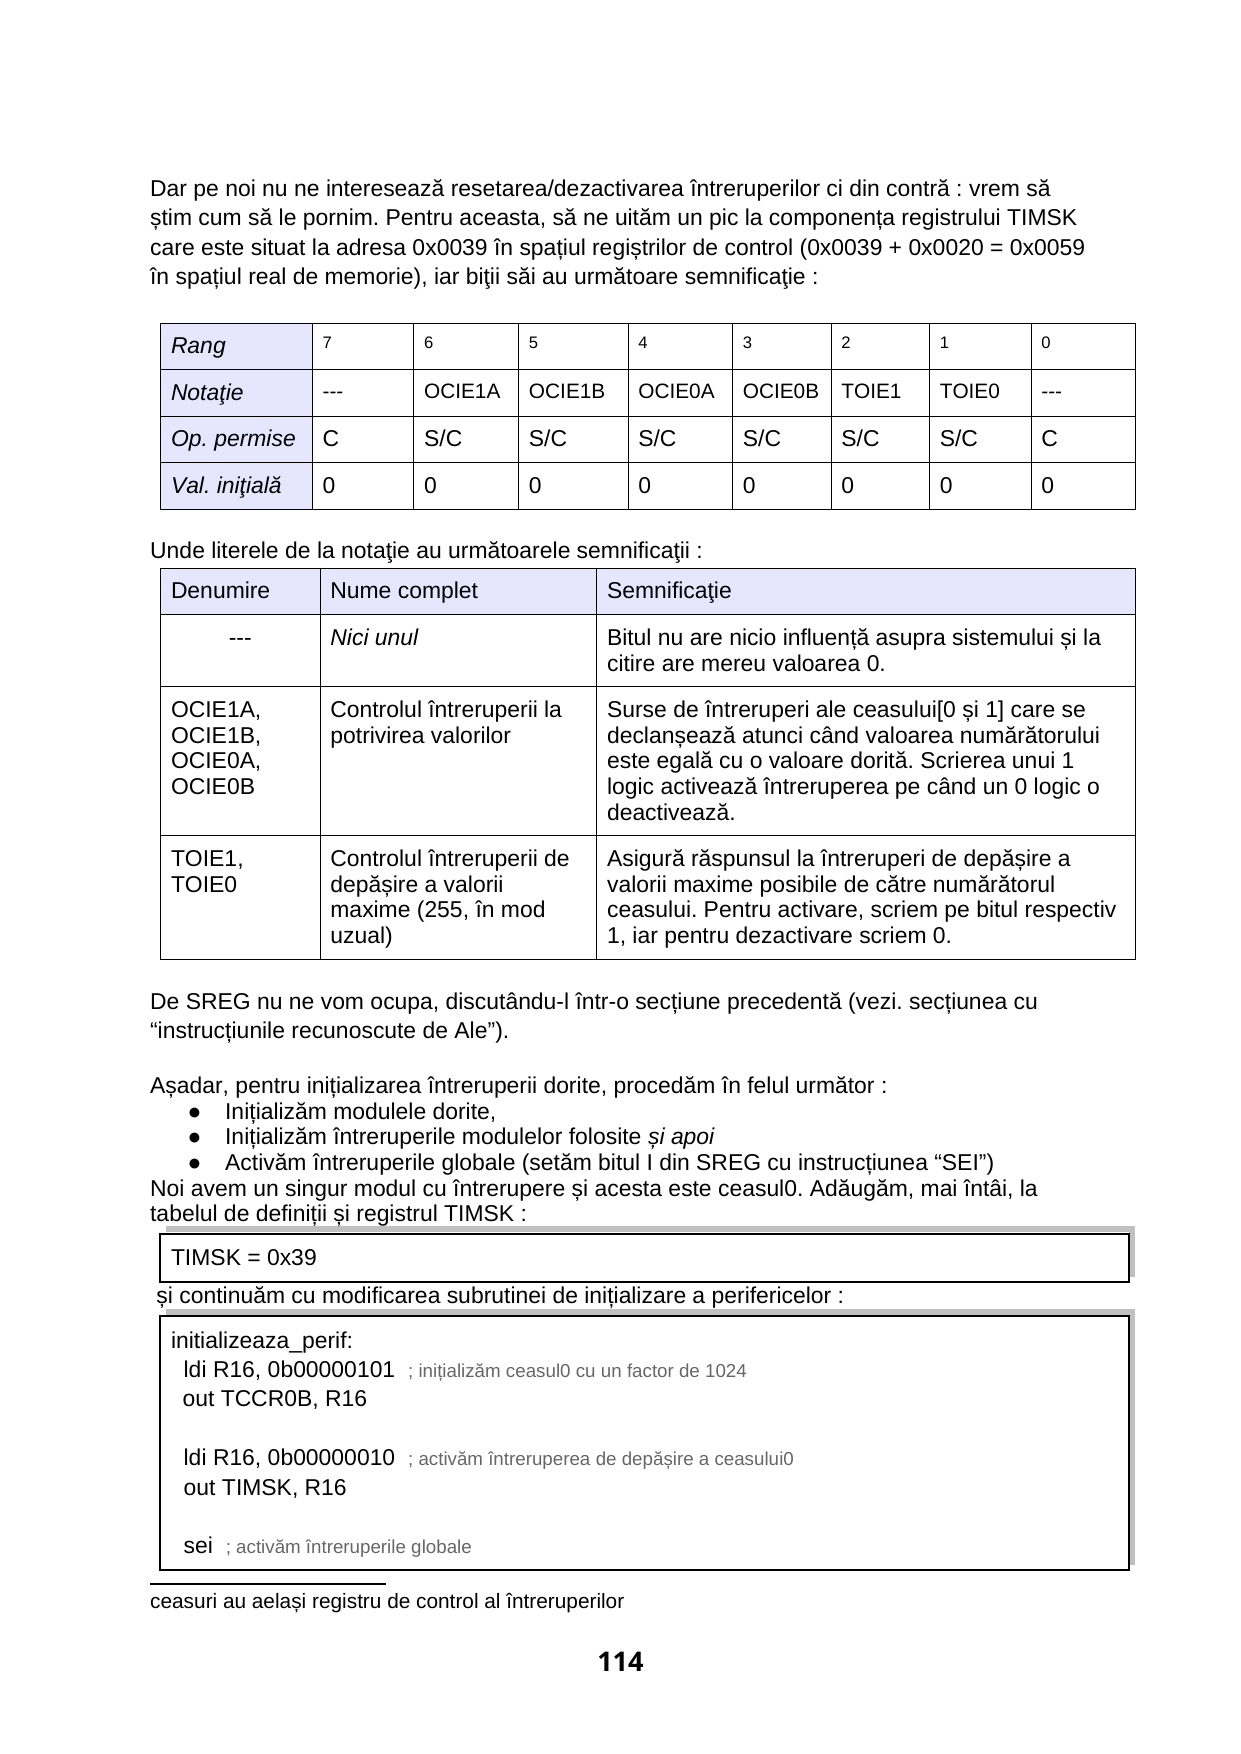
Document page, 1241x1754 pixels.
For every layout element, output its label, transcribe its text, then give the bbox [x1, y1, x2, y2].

table_header 5 [519, 324, 628, 369]
table_cell S/C [414, 417, 518, 462]
table_cell S/C [629, 417, 732, 462]
table_header 2 [832, 324, 929, 369]
table_cell 0 [519, 463, 628, 509]
table_cell S/C [519, 417, 628, 462]
table_cell 0 [414, 463, 518, 509]
table_cell Op. permise [161, 417, 312, 462]
table_cell 0 [629, 463, 732, 509]
text Dar pe noi nu ne interesează resetarea/dezactivarea întreruperilor ci din contră : vrem să știm cum să le pornim. Pentru aceasta, să ne uităm un pic la componența registrului TIMSK care este situat la adresa 0x0039 în spațiul regiștrilor de control (0x0039 + 0x0020 = 0x0059 în spațiul real de memorie), iar biţii săi au următoare semnificaţie : [150, 176, 1091, 289]
table_cell TOIE1 [832, 370, 929, 416]
table_header Rang [161, 324, 312, 369]
table_cell 0 [313, 463, 413, 509]
table_header Semnificaţie [597, 569, 1135, 614]
table_cell 0 [733, 463, 831, 509]
text De SREG nu ne vom ocupa, discutându-l într-o secțiune precedentă (vezi. secțiunea cu “instrucțiunile recunoscute de Ale”). [150, 988, 1091, 1043]
text și continuăm cu modificarea subrutinei de inițializare a perifericelor : [150, 1283, 1091, 1309]
table_cell C [1032, 417, 1135, 462]
table_cell OCIE1A [414, 370, 518, 416]
table_cell 0 [1032, 463, 1135, 509]
table_cell --- [313, 370, 413, 416]
table_cell C [313, 417, 413, 462]
table_cell Bitul nu are nicio influență asupra sistemului și la citire are mereu valoarea 0. [597, 615, 1135, 686]
list Inițializăm modulele dorite, [187, 1098, 1091, 1124]
table_header initializeaza_perif: ldi R16, 0b00000101 ; inițializăm ceasul0 cu un factor de 1024 out TCCR0B, R16 ldi R16, 0b00000010 ; activăm întreruperea de depășire a ceasului0 out TIMSK, R16 sei ; activăm întreruperile globale [161, 1317, 1128, 1569]
table_cell OCIE0B [733, 370, 831, 416]
text Noi avem un singur modul cu întrerupere și acesta este ceasul0. Adăugăm, mai întâi, la tabelul de definiții și registrul TIMSK : [150, 1175, 1091, 1226]
text Unde literele de la notaţie au următoarele semnificaţii : [150, 538, 1091, 564]
table_header 4 [629, 324, 732, 369]
table_cell S/C [733, 417, 831, 462]
table_cell TOIE0 [930, 370, 1031, 416]
table_header 6 [414, 324, 518, 369]
table_cell --- [161, 615, 320, 686]
table_cell S/C [832, 417, 929, 462]
table_cell --- [1032, 370, 1135, 416]
table_cell Notaţie [161, 370, 312, 416]
table_header 3 [733, 324, 831, 369]
table_cell 0 [832, 463, 929, 509]
table_header 1 [930, 324, 1031, 369]
table_cell Asigură răspunsul la întreruperi de depășire a valorii maxime posibile de către numărătorul ceasului. Pentru activare, scriem pe bitul respectiv 1, iar pentru dezactivare scriem 0. [597, 836, 1135, 959]
table_cell TOIE1, TOIE0 [161, 836, 320, 959]
text Așadar, pentru inițializarea întreruperii dorite, procedăm în felul următor : [150, 1073, 1091, 1098]
table_cell 0 [930, 463, 1031, 509]
table_cell OCIE0A [629, 370, 732, 416]
table_header Nume complet [321, 569, 596, 614]
table_header 7 [313, 324, 413, 369]
list Inițializăm întreruperile modulelor folosite și apoi [187, 1124, 1091, 1149]
table_cell Surse de întreruperi ale ceasului[0 și 1] care se declanșează atunci când valoarea numărătorului este egală cu o valoare dorită. Scrierea unui 1 logic activează întreruperea pe când un 0 logic o deactivează. [597, 687, 1135, 835]
table_header Denumire [161, 569, 320, 614]
table_cell OCIE1A, OCIE1B, OCIE0A, OCIE0B [161, 687, 320, 835]
table_header 0 [1032, 324, 1135, 369]
table_cell OCIE1B [519, 370, 628, 416]
text ceasuri au aelași registru de control al întreruperilor [150, 1590, 1091, 1613]
table_cell S/C [930, 417, 1031, 462]
table_header TIMSK = 0x39 [161, 1235, 1128, 1281]
list Activăm întreruperile globale (setăm bitul I din SREG cu instrucțiunea “SEI”) [187, 1149, 1091, 1175]
table_cell Nici unul [321, 615, 596, 686]
table_cell Val. iniţială [161, 463, 312, 509]
table_cell Controlul întreruperii la potrivirea valorilor [321, 687, 596, 835]
table_cell Controlul întreruperii de depășire a valorii maxime (255, în mod uzual) [321, 836, 596, 959]
